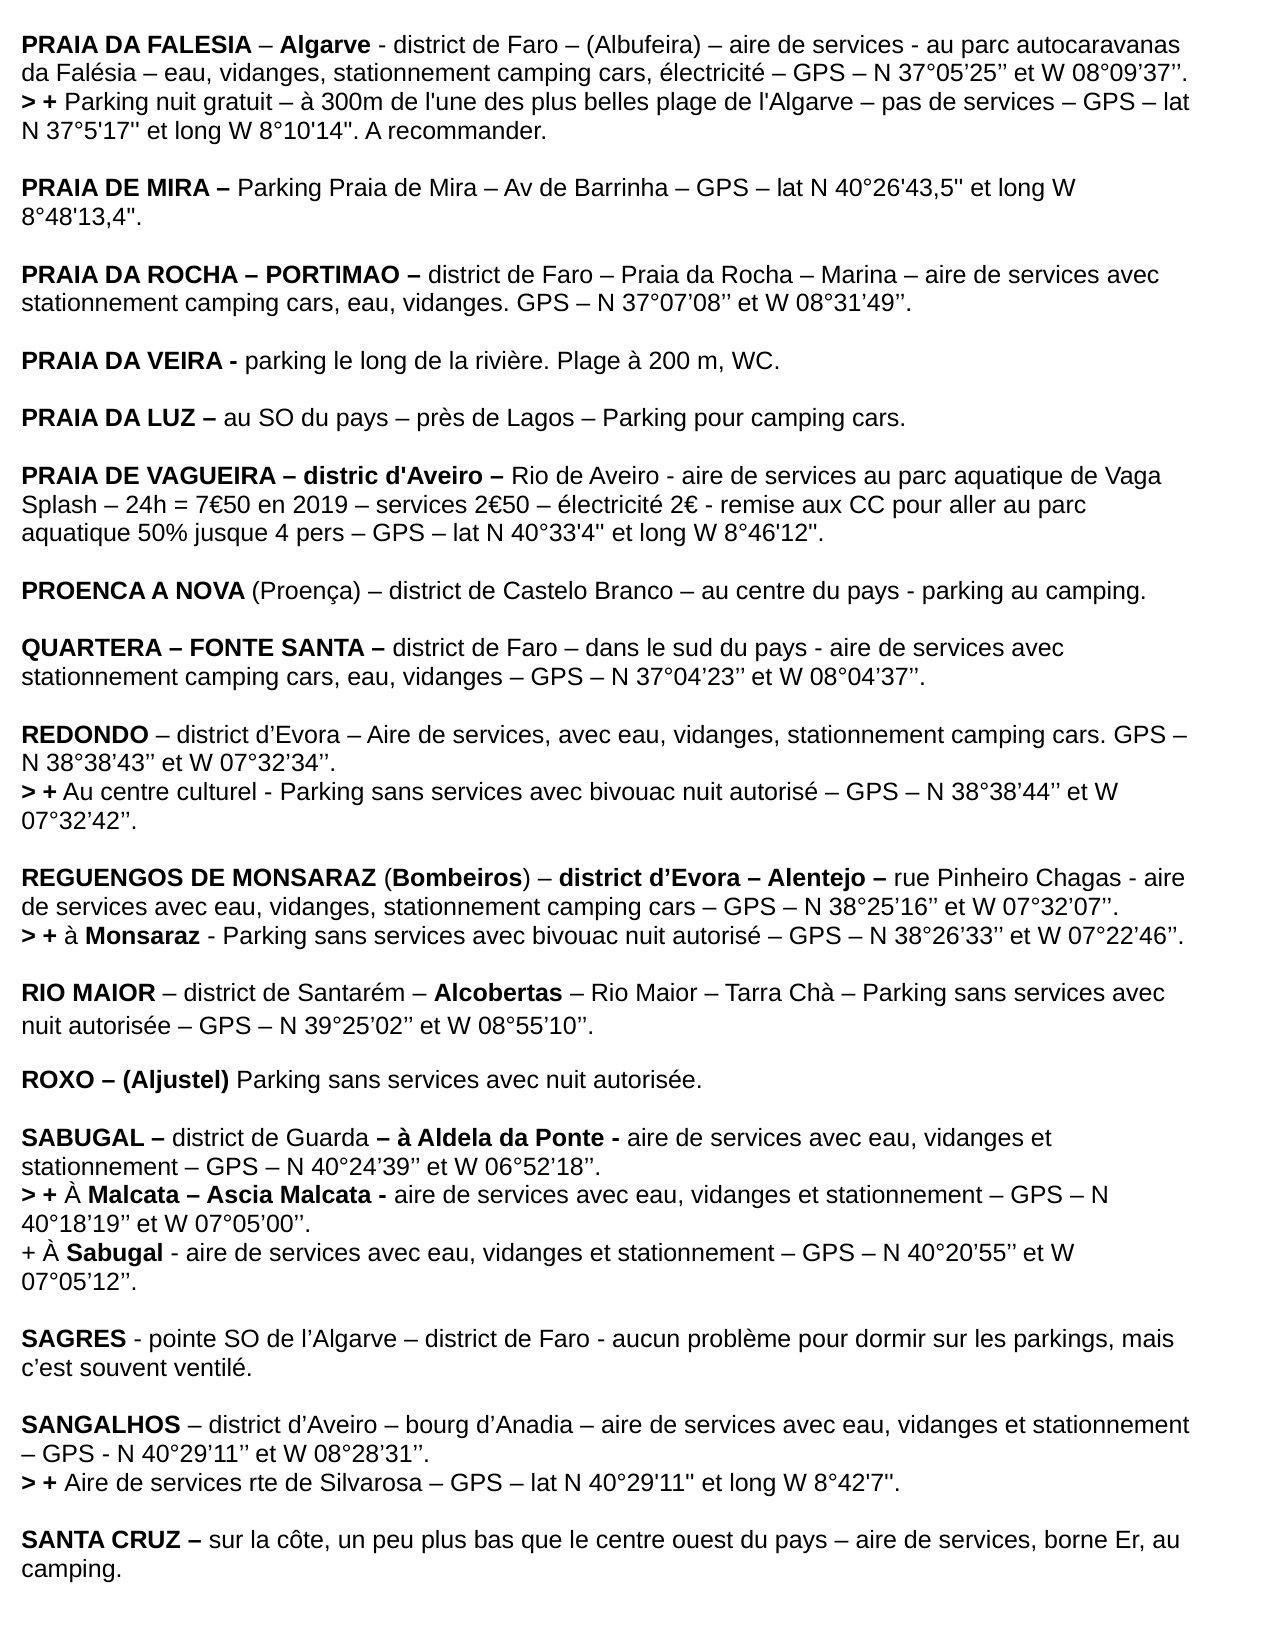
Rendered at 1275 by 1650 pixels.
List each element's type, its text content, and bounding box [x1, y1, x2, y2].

text ROXO – (Aljustel) Parking sans services avec nuit autorisée. [21, 1065, 1196, 1094]
text > + à Monsaraz - Parking sans services avec bivouac nuit autorisé – GPS – N 38°26’33’’ et W 07°22’46’’. [21, 921, 1196, 949]
text REDONDO – district d’Evora – Aire de services, avec eau, vidanges, stationnement camping cars. GPS – N 38°38’43’’ et W 07°32’34’’. > + Au centre culturel - Parking sans services avec bivouac nuit autorisé – GPS – N 38°38’44’’ et W 07°32’42’’. [21, 719, 1196, 834]
text SANGALHOS – district d’Aveiro – bourg d’Anadia – aire de services avec eau, vidanges et stationnement – GPS - N 40°29’11’’ et W 08°28’31’’. [21, 1410, 1196, 1468]
text REGUENGOS DE MONSARAZ (Bombeiros) – district d’Evora – Alentejo – rue Pinheiro Chagas - aire de services avec eau, vidanges, stationnement camping cars – GPS – N 38°25’16’’ et W 07°32’07’’. [21, 863, 1196, 921]
text PRAIA DA LUZ – au SO du pays – près de Lagos – Parking pour camping cars. [21, 403, 1196, 432]
text SABUGAL – district de Guarda – à Aldela da Ponte - aire de services avec eau, vidanges et stationnement – GPS – N 40°24’39’’ et W 06°52’18’’. [21, 1123, 1196, 1180]
text PRAIA DA VEIRA - parking le long de la rivière. Plage à 200 m, WC. [21, 346, 1196, 374]
text PRAIA DA ROCHA – PORTIMAO – district de Faro – Praia da Rocha – Marina – aire de services avec stationnement camping cars, eau, vidanges. GPS – N 37°07’08’’ et W 08°31’49’’. [21, 259, 1196, 317]
text PRAIA DE VAGUEIRA – distric d'Aveiro – Rio de Aveiro - aire de services au parc aquatique de Vaga Splash – 24h = 7€50 en 2019 – services 2€50 – électricité 2€ - remise aux CC pour aller au parc aquatique 50% jusque 4 pers – GPS – lat N 40°33'4'' et long W 8°46'12''. [21, 461, 1196, 547]
text + À Sabugal - aire de services avec eau, vidanges et stationnement – GPS – N 40°20’55’’ et W 07°05’12’’. [21, 1238, 1196, 1295]
text RIO MAIOR – district de Santarém – Alcobertas – Rio Maior – Tarra Chà – Parking sans services avec nuit autorisée – GPS – N 39°25’02’’ et W 08°55’10’’. [21, 978, 1196, 1040]
text PRAIA DA FALESIA – Algarve - district de Faro – (Albufeira) – aire de services - au parc autocaravanas da Falésia – eau, vidanges, stationnement camping cars, électricité – GPS – N 37°05’25’’ et W 08°09’37’’. [21, 29, 1196, 87]
text SANTA CRUZ – sur la côte, un peu plus bas que le centre ouest du pays – aire de services, borne Er, au camping. [21, 1525, 1196, 1583]
text PRAIA DE MIRA – Parking Praia de Mira – Av de Barrinha – GPS – lat N 40°26'43,5'' et long W 8°48'13,4''. [21, 173, 1196, 231]
text SAGRES - pointe SO de l’Algarve – district de Faro - aucun problème pour dormir sur les parkings, mais c’est souvent ventilé. [21, 1324, 1196, 1381]
text QUARTERA – FONTE SANTA – district de Faro – dans le sud du pays - aire de services avec stationnement camping cars, eau, vidanges – GPS – N 37°04’23’’ et W 08°04’37’’. [21, 633, 1196, 691]
text > + Aire de services rte de Silvarosa – GPS – lat N 40°29'11'' et long W 8°42'7''. [21, 1468, 1196, 1496]
text > + À Malcata – Ascia Malcata - aire de services avec eau, vidanges et stationnement – GPS – N 40°18’19’’ et W 07°05’00’’. [21, 1180, 1196, 1238]
text > + Parking nuit gratuit – à 300m de l'une des plus belles plage de l'Algarve – pas de services – GPS – lat N 37°5'17'' et long W 8°10'14''. A recommander. [21, 87, 1196, 144]
text PROENCA A NOVA (Proença) – district de Castelo Branco – au centre du pays - parking au camping. [21, 576, 1196, 604]
